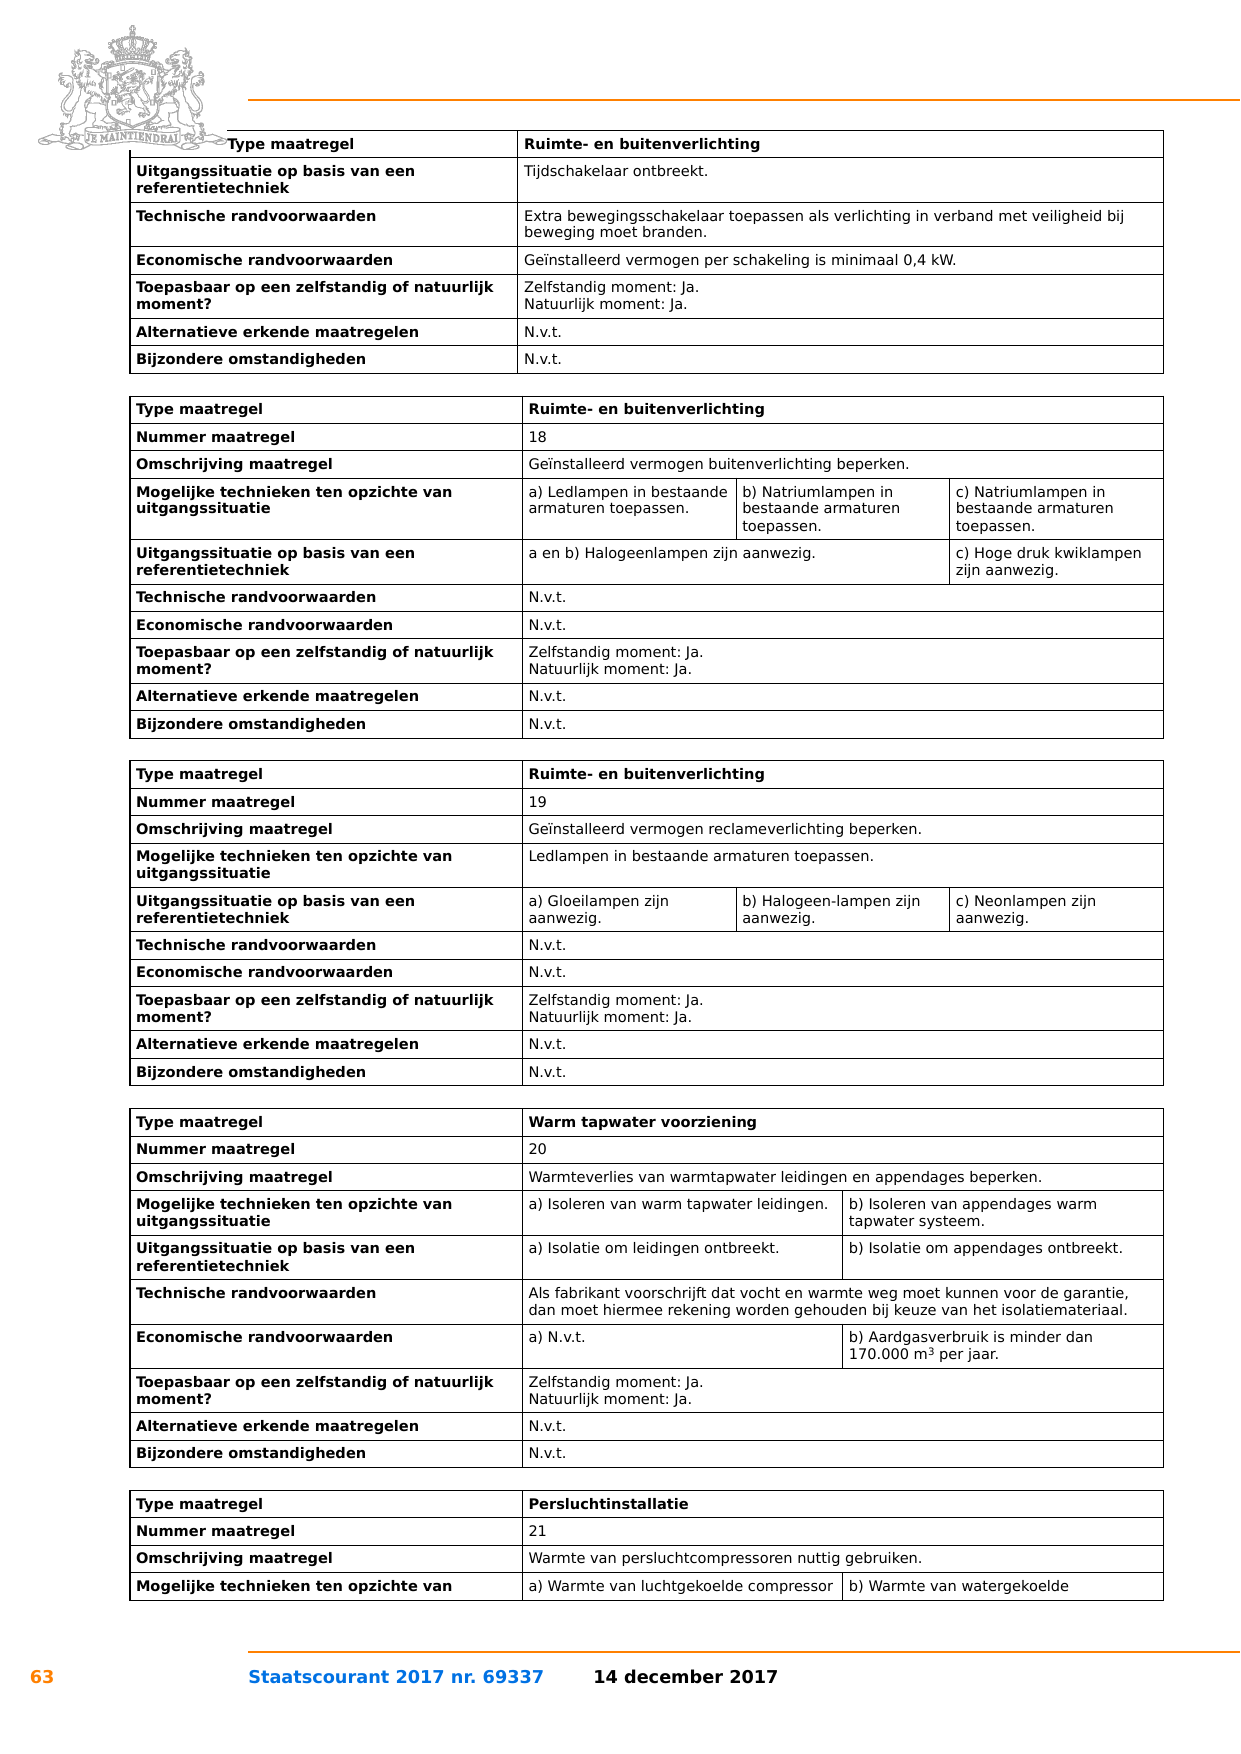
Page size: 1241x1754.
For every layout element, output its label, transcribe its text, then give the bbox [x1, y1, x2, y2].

table_cell b) Isoleren van appendages warm tapwater systeem. [843, 1191, 1163, 1235]
table_cell Alternatieve erkende maatregelen [131, 1413, 522, 1439]
table_cell a) Isoleren van warm tapwater leidingen. [523, 1191, 842, 1235]
table_cell Omschrijving maatregel [131, 451, 522, 478]
table_cell Geïnstalleerd vermogen buitenverlichting beperken. [523, 451, 1163, 478]
table_cell Mogelijke technieken ten opzichte van [131, 1573, 522, 1599]
table_cell 19 [523, 789, 1163, 815]
table_cell Bijzondere omstandigheden [131, 1441, 522, 1467]
table_cell b) Isolatie om appendages ontbreekt. [843, 1236, 1163, 1279]
table_cell Bijzondere omstandigheden [131, 346, 517, 373]
table_header Ruimte- en buitenverlichting [523, 761, 1163, 788]
table_cell Technische randvoorwaarden [131, 585, 522, 611]
table_header Type maatregel [131, 397, 522, 423]
table_cell N.v.t. [523, 711, 1163, 737]
table_cell Toepasbaar op een zelfstandig of natuurlijk moment? [131, 1369, 522, 1412]
table_cell Technische randvoorwaarden [131, 1280, 522, 1323]
table_header Type maatregel [131, 1109, 522, 1136]
table_cell 20 [523, 1137, 1163, 1163]
table_cell Uitgangssituatie op basis van een referentietechniek [131, 1236, 522, 1279]
table_header Persluchtinstallatie [523, 1491, 1163, 1517]
table_header Warm tapwater voorziening [523, 1109, 1163, 1136]
table_cell b) Halogeen-lampen zijn aanwezig. [737, 888, 949, 931]
table_cell Zelfstandig moment: Ja. Natuurlijk moment: Ja. [523, 1369, 1163, 1412]
table_cell N.v.t. [518, 319, 1163, 345]
table_cell Nummer maatregel [131, 1137, 522, 1163]
table_cell Technische randvoorwaarden [131, 932, 522, 959]
table_cell Omschrijving maatregel [131, 816, 522, 842]
table_header Ruimte- en buitenverlichting [518, 131, 1163, 157]
table_cell N.v.t. [523, 684, 1163, 710]
table_cell Warmte van persluchtcompressoren nuttig gebruiken. [523, 1546, 1163, 1572]
table_cell Bijzondere omstandigheden [131, 1059, 522, 1085]
table_cell N.v.t. [523, 1059, 1163, 1085]
table_header Ruimte- en buitenverlichting [523, 397, 1163, 423]
table_cell Zelfstandig moment: Ja. Natuurlijk moment: Ja. [518, 275, 1163, 318]
table_cell Zelfstandig moment: Ja. Natuurlijk moment: Ja. [523, 639, 1163, 683]
table_cell N.v.t. [523, 612, 1163, 638]
table_cell Economische randvoorwaarden [131, 247, 517, 273]
table_cell a) Warmte van luchtgekoelde compressor [523, 1573, 842, 1599]
table_cell a) Isolatie om leidingen ontbreekt. [523, 1236, 842, 1279]
table_cell 21 [523, 1518, 1163, 1545]
table_header Type maatregel [131, 131, 517, 157]
table_cell Economische randvoorwaarden [131, 612, 522, 638]
table_cell b) Aardgasverbruik is minder dan 170.000 m3 per jaar. [843, 1325, 1163, 1368]
table_cell N.v.t. [518, 346, 1163, 373]
table_cell b) Warmte van watergekoelde [843, 1573, 1163, 1599]
table_cell Zelfstandig moment: Ja. Natuurlijk moment: Ja. [523, 987, 1163, 1030]
table_cell N.v.t. [523, 1413, 1163, 1439]
table_cell c) Hoge druk kwiklampen zijn aanwezig. [950, 540, 1163, 583]
table_cell N.v.t. [523, 585, 1163, 611]
table_cell c) Neonlampen zijn aanwezig. [950, 888, 1163, 931]
table_cell b) Natriumlampen in bestaande armaturen toepassen. [737, 479, 949, 539]
table_cell Omschrijving maatregel [131, 1164, 522, 1190]
table_cell Mogelijke technieken ten opzichte van uitgangssituatie [131, 479, 522, 539]
table_cell N.v.t. [523, 960, 1163, 986]
table_cell Geïnstalleerd vermogen reclameverlichting beperken. [523, 816, 1163, 842]
table_cell Warmteverlies van warmtapwater leidingen en appendages beperken. [523, 1164, 1163, 1190]
table_cell Uitgangssituatie op basis van een referentietechniek [131, 888, 522, 931]
table_cell Alternatieve erkende maatregelen [131, 1031, 522, 1058]
table_cell Extra bewegingsschakelaar toepassen als verlichting in verband met veiligheid bij beweging moet branden. [518, 203, 1163, 246]
table_cell Technische randvoorwaarden [131, 203, 517, 246]
table_cell Ledlampen in bestaande armaturen toepassen. [523, 844, 1163, 887]
table_cell Toepasbaar op een zelfstandig of natuurlijk moment? [131, 639, 522, 683]
table_cell a) Ledlampen in bestaande armaturen toepassen. [523, 479, 736, 539]
table_cell Als fabrikant voorschrijft dat vocht en warmte weg moet kunnen voor de garantie, dan moet hiermee rekening worden gehouden bij keuze van het isolatiemateriaal. [523, 1280, 1163, 1323]
table_cell Mogelijke technieken ten opzichte van uitgangssituatie [131, 1191, 522, 1235]
table_cell Nummer maatregel [131, 1518, 522, 1545]
table_header Type maatregel [131, 761, 522, 788]
table_cell a) N.v.t. [523, 1325, 842, 1368]
table_cell N.v.t. [523, 1031, 1163, 1058]
table_cell Uitgangssituatie op basis van een referentietechniek [131, 540, 522, 583]
table_cell Mogelijke technieken ten opzichte van uitgangssituatie [131, 844, 522, 887]
table_cell Toepasbaar op een zelfstandig of natuurlijk moment? [131, 275, 517, 318]
table_cell Nummer maatregel [131, 424, 522, 450]
table_cell a) Gloeilampen zijn aanwezig. [523, 888, 736, 931]
table_cell Alternatieve erkende maatregelen [131, 684, 522, 710]
table_cell Economische randvoorwaarden [131, 960, 522, 986]
table_cell Bijzondere omstandigheden [131, 711, 522, 737]
table_cell Toepasbaar op een zelfstandig of natuurlijk moment? [131, 987, 522, 1030]
table_cell Uitgangssituatie op basis van een referentietechniek [131, 158, 517, 202]
table_cell c) Natriumlampen in bestaande armaturen toepassen. [950, 479, 1163, 539]
table_cell Omschrijving maatregel [131, 1546, 522, 1572]
table_cell Geïnstalleerd vermogen per schakeling is minimaal 0,4 kW. [518, 247, 1163, 273]
table_cell a en b) Halogeenlampen zijn aanwezig. [523, 540, 949, 583]
picture [38, 25, 227, 150]
table_header Type maatregel [131, 1491, 522, 1517]
table_cell Nummer maatregel [131, 789, 522, 815]
table_cell Economische randvoorwaarden [131, 1325, 522, 1368]
table_cell Tijdschakelaar ontbreekt. [518, 158, 1163, 202]
table_cell 18 [523, 424, 1163, 450]
table_cell Alternatieve erkende maatregelen [131, 319, 517, 345]
table_cell N.v.t. [523, 932, 1163, 959]
table_cell N.v.t. [523, 1441, 1163, 1467]
